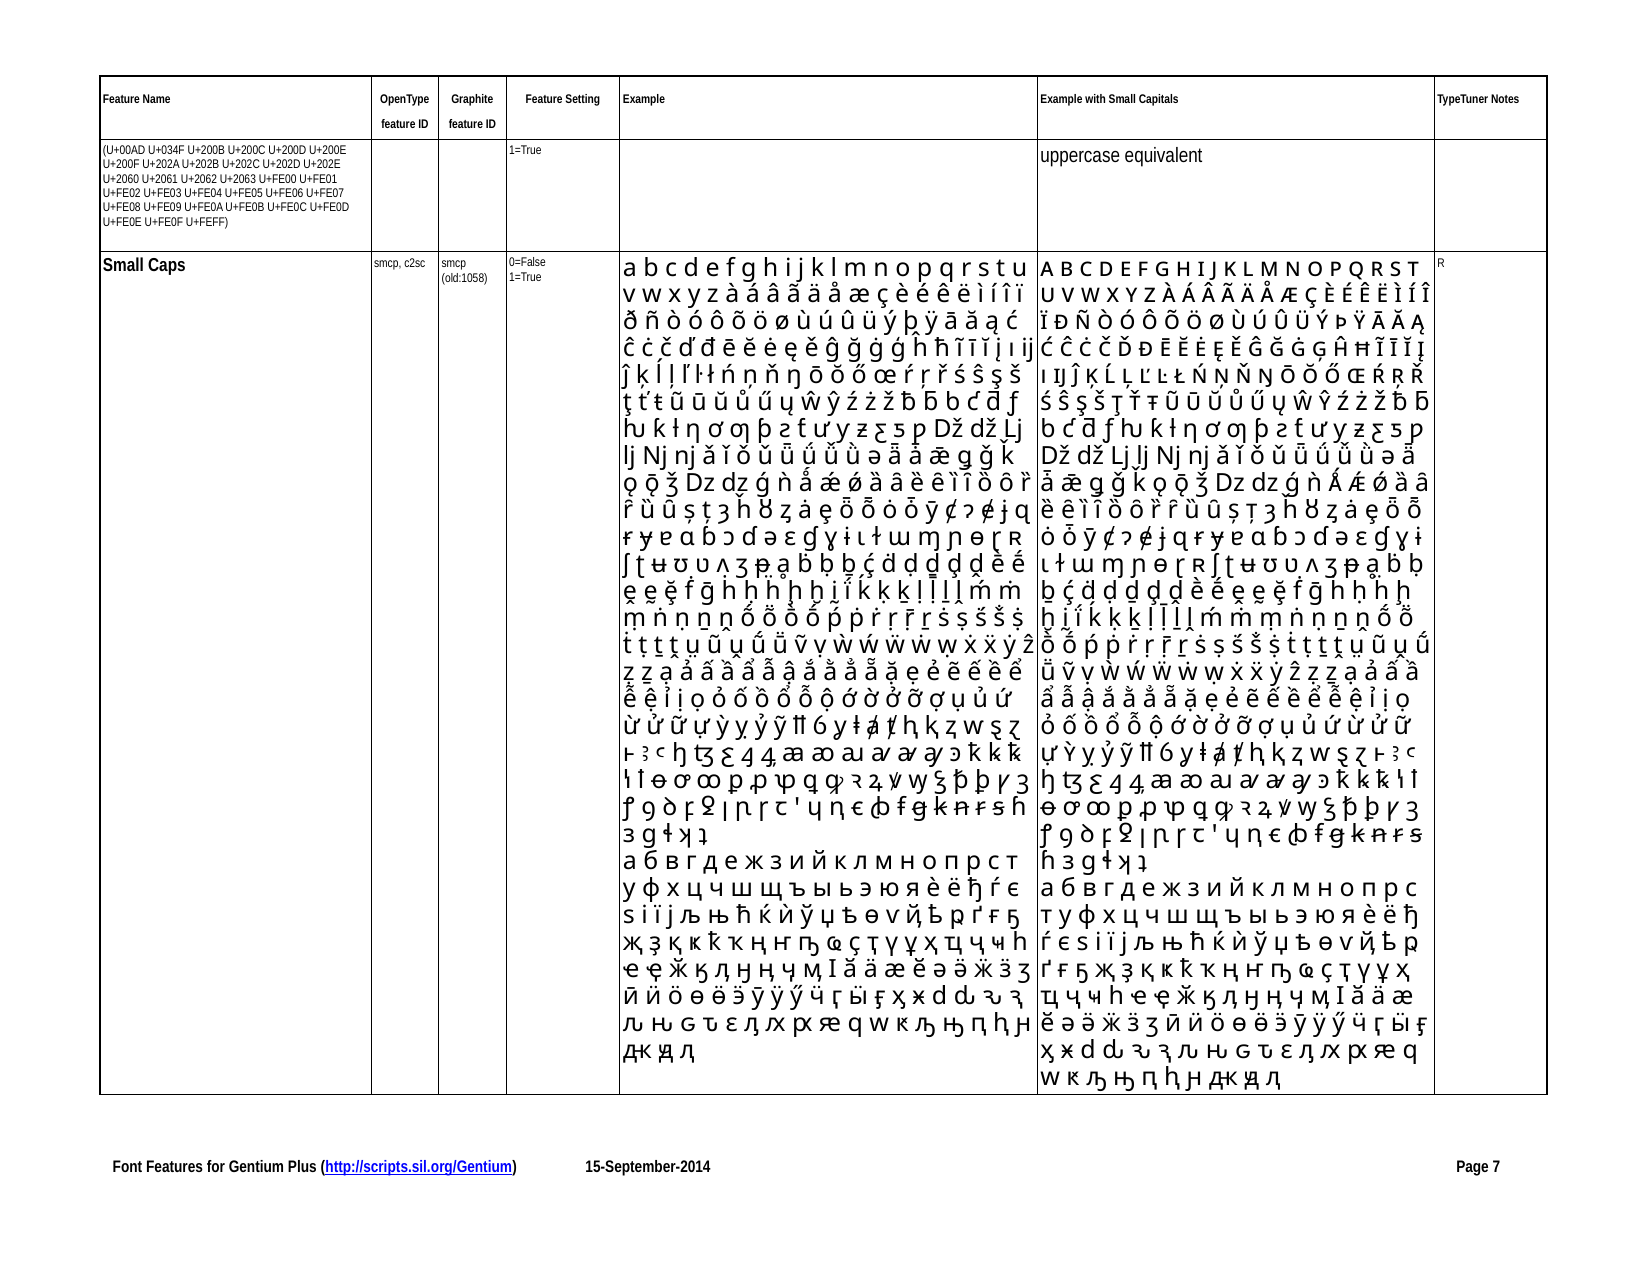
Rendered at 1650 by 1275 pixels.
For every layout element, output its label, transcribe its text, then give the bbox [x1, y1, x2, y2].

table_cell 1=True [507, 140, 619, 251]
table_cell smcp (old:1058) [439, 252, 506, 1094]
table_header OpenType feature ID [372, 77, 438, 139]
table_cell uppercase equivalent [1038, 140, 1434, 251]
table_header Feature Name [101, 77, 371, 139]
table_cell smcp, c2sc [372, 252, 438, 1094]
table_cell [439, 140, 506, 251]
table_header Example [620, 77, 1037, 139]
table_cell [372, 140, 438, 251]
table_cell a b c d e f g h i j k l m n o p q r s t u v w x y z à á â ã ä å æ ç è é ê ë ì í î ï ð ñ ò ó ô õ ö ø ù ú û ü ý þ ÿ ā ă ą ć ĉ ċ č ď đ ē ĕ ė ę ě ĝ ğ ġ ģ ĥ ħ ĩ ī ĭ į ı ĳ ĵ ķ ĺ ļ ľ ŀ ł ń ņ ň ŋ ō ŏ ő œ ŕ ŗ ř ś ŝ ş š ţ ť ŧ ũ ū ŭ ů ű ų ŵ ŷ ź ż ž ƀ ƃ ƅ ƈ ƌ ƒ ƕ ƙ ƚ ƞ ơ ƣ ƥ ƨ ƭ ư ƴ ƶ ƹ ƽ ƿ ǅ ǆ ǈ ǉ ǋ ǌ ǎ ǐ ǒ ǔ ǖ ǘ ǚ ǜ ǝ ǟ ǡ ǣ ǥ ǧ ǩ ǫ ǭ ǯ ǲ ǳ ǵ ǹ ǻ ǽ ǿ ȁ ȃ ȅ ȇ ȉ ȋ ȍ ȏ ȑ ȓ ȕ ȗ ș ț ȝ ȟ ȣ ȥ ȧ ȩ ȫ ȭ ȯ ȱ ȳ ȼ ɂ ɇ ɉ ɋ ɍ ɏ ɐ ɑ ɓ ɔ ɗ ə ɛ ɠ ɣ ɨ ɩ ɫ ɯ ɱ ɲ ɵ ɽ ʀ ʃ ʈ ʉ ʊ ʋ ʌ ʒ ᵽ ḁ ḃ ḅ ḇ ḉ ḋ ḍ ḏ ḑ ḓ ḕ ḗ ḙ ḛ ḝ ḟ ḡ ḣ ḥ ḧ ḩ ḫ ḭ ḯ ḱ ḳ ḵ ḷ ḹ ḻ ḽ ḿ ṁ ṃ ṅ ṇ ṉ ṋ ṍ ṏ ṑ ṓ ṕ ṗ ṙ ṛ ṝ ṟ ṡ ṣ ṥ ṧ ṩ ṫ ṭ ṯ ṱ ṳ ṵ ṷ ṹ ṻ ṽ ṿ ẁ ẃ ẅ ẇ ẉ ẋ ẍ ẏ ẑ ẓ ẕ ạ ả ấ ầ ẩ ẫ ậ ắ ằ ẳ ẵ ặ ẹ ẻ ẽ ế ề ể ễ ệ ỉ ị ọ ỏ ố ồ ổ ỗ ộ ớ ờ ở ỡ ợ ụ ủ ứ ừ ử ữ ự ỳ ỵ ỷ ỹ ỻ ỽ ỿ ⱡ ⱥ ⱦ ⱨ ⱪ ⱬ ⱳ ȿ ɀ ⱶ ꜣ ꜥ ꜧ ꜩ ꜫ ꜭ ꜯ ꜳ ꜵ ꜷ ꜹ ꜻ ꜽ ꜿ ꝁ ꝃ ꝅ ꝇ ꝉ ꝋ ꝍ ꝏ ꝑ ꝓ ꝕ ꝗ ꝙ ꝛ ꝝ ꝟ ꝡ ꝣ ꝥ ꝧ ꝩ ꝫ ꝭ ꝯ ꝺ ꝼ ꝿ ꞁ ꞃ ꞅ ꞇ ꞌ ɥ ꞑ ꞓ ꞗ ꞙ ꞡ ꞣ ꞥ ꞧ ꞩ ɦ ɜ ɡ ɬ ʞ ʇ а б в г д е ж з и й к л м н о п р с т у ф х ц ч ш щ ъ ы ь э ю я ѐ ё ђ ѓ є ѕ і ї ј љ њ ћ ќ ѝ ў џ ѣ ѳ ѵ ҋ ҍ ҏ ґ ғ ҕ җ ҙ қ ҝ ҟ ҡ ң ҥ ҧ ҩ ҫ ҭ ү ұ ҳ ҵ ҷ ҹ һ ҽ ҿ ӂ ӄ ӆ ӈ ӊ ӌ ӎ ӏ ӑ ӓ ӕ ӗ ә ӛ ӝ ӟ ӡ ӣ ӥ ӧ ө ӫ ӭ ӯ ӱ ӳ ӵ ӷ ӹ ӻ ӽ ӿ ԁ ԃ ԅ ԇ ԉ ԋ ԍ ԏ ԑ ԓ ԕ ԗ ԙ ԛ ԝ ԟ ԡ ԣ ԥ ԧ ԩ ԫ ԭ ԯ [1038, 252, 1434, 1094]
table_header Example with Small Capitals [1038, 77, 1434, 139]
table_header Graphite feature ID [439, 77, 506, 139]
table_cell R [1435, 252, 1546, 1094]
table_header Feature Setting [507, 77, 619, 139]
table_cell a b c d e f g h i j k l m n o p q r s t u v w x y z à á â ã ä å æ ç è é ê ë ì í î ï ð ñ ò ó ô õ ö ø ù ú û ü ý þ ÿ ā ă ą ć ĉ ċ č ď đ ē ĕ ė ę ě ĝ ğ ġ ģ ĥ ħ ĩ ī ĭ į ı ĳ ĵ ķ ĺ ļ ľ ŀ ł ń ņ ň ŋ ō ŏ ő œ ŕ ŗ ř ś ŝ ş š ţ ť ŧ ũ ū ŭ ů ű ų ŵ ŷ ź ż ž ƀ ƃ ƅ ƈ ƌ ƒ ƕ ƙ ƚ ƞ ơ ƣ ƥ ƨ ƭ ư ƴ ƶ ƹ ƽ ƿ ǅ ǆ ǈ ǉ ǋ ǌ ǎ ǐ ǒ ǔ ǖ ǘ ǚ ǜ ǝ ǟ ǡ ǣ ǥ ǧ ǩ ǫ ǭ ǯ ǲ ǳ ǵ ǹ ǻ ǽ ǿ ȁ ȃ ȅ ȇ ȉ ȋ ȍ ȏ ȑ ȓ ȕ ȗ ș ț ȝ ȟ ȣ ȥ ȧ ȩ ȫ ȭ ȯ ȱ ȳ ȼ ɂ ɇ ɉ ɋ ɍ ɏ ɐ ɑ ɓ ɔ ɗ ə ɛ ɠ ɣ ɨ ɩ ɫ ɯ ɱ ɲ ɵ ɽ ʀ ʃ ʈ ʉ ʊ ʋ ʌ ʒ ᵽ ḁ ḃ ḅ ḇ ḉ ḋ ḍ ḏ ḑ ḓ ḕ ḗ ḙ ḛ ḝ ḟ ḡ ḣ ḥ ḧ ḩ ḫ ḭ ḯ ḱ ḳ ḵ ḷ ḹ ḻ ḽ ḿ ṁ ṃ ṅ ṇ ṉ ṋ ṍ ṏ ṑ ṓ ṕ ṗ ṙ ṛ ṝ ṟ ṡ ṣ ṥ ṧ ṩ ṫ ṭ ṯ ṱ ṳ ṵ ṷ ṹ ṻ ṽ ṿ ẁ ẃ ẅ ẇ ẉ ẋ ẍ ẏ ẑ ẓ ẕ ạ ả ấ ầ ẩ ẫ ậ ắ ằ ẳ ẵ ặ ẹ ẻ ẽ ế ề ể ễ ệ ỉ ị ọ ỏ ố ồ ổ ỗ ộ ớ ờ ở ỡ ợ ụ ủ ứ ừ ử ữ ự ỳ ỵ ỷ ỹ ỻ ỽ ỿ ⱡ ⱥ ⱦ ⱨ ⱪ ⱬ ⱳ ȿ ɀ ⱶ ꜣ ꜥ ꜧ ꜩ ꜫ ꜭ ꜯ ꜳ ꜵ ꜷ ꜹ ꜻ ꜽ ꜿ ꝁ ꝃ ꝅ ꝇ ꝉ ꝋ ꝍ ꝏ ꝑ ꝓ ꝕ ꝗ ꝙ ꝛ ꝝ ꝟ ꝡ ꝣ ꝥ ꝧ ꝩ ꝫ ꝭ ꝯ ꝺ ꝼ ꝿ ꞁ ꞃ ꞅ ꞇ ꞌ ɥ ꞑ ꞓ ꞗ ꞙ ꞡ ꞣ ꞥ ꞧ ꞩ ɦ ɜ ɡ ɬ ʞ ʇ а б в г д е ж з и й к л м н о п р с т у ф х ц ч ш щ ъ ы ь э ю я ѐ ё ђ ѓ є ѕ і ї ј љ њ ћ ќ ѝ ў џ ѣ ѳ ѵ ҋ ҍ ҏ ґ ғ ҕ җ ҙ қ ҝ ҟ ҡ ң ҥ ҧ ҩ ҫ ҭ ү ұ ҳ ҵ ҷ ҹ һ ҽ ҿ ӂ ӄ ӆ ӈ ӊ ӌ ӎ ӏ ӑ ӓ ӕ ӗ ә ӛ ӝ ӟ ӡ ӣ ӥ ӧ ө ӫ ӭ ӯ ӱ ӳ ӵ ӷ ӹ ӻ ӽ ӿ ԁ ԃ ԅ ԇ ԉ ԋ ԍ ԏ ԑ ԓ ԕ ԗ ԙ ԛ ԝ ԟ ԡ ԣ ԥ ԧ ԩ ԫ ԭ ԯ [620, 252, 1037, 1094]
table_cell (U+00AD U+034F U+200B U+200C U+200D U+200E U+200F U+202A U+202B U+202C U+202D U+202E U+2060 U+2061 U+2062 U+2063 U+FE00 U+FE01 U+FE02 U+FE03 U+FE04 U+FE05 U+FE06 U+FE07 U+FE08 U+FE09 U+FE0A U+FE0B U+FE0C U+FE0D U+FE0E U+FE0F U+FEFF) [101, 140, 371, 251]
table_cell 0=False 1=True [507, 252, 619, 1094]
table_cell [1435, 140, 1546, 251]
table_cell Small Caps [101, 252, 371, 1094]
table_cell ­ ͏ ​ ‌ ‍ ‎ ‏ ‪ ‫ ‬ ‭ ‮ ⁠ ⁡ ⁢ ⁣ ︀ ︁ ︂ ︃ ︄ ︅ ︆ ︇ ︈ ︉ ︊ ︋ ︌ ︍ ︎ ️ ﻿ [620, 140, 1037, 251]
table_header TypeTuner Notes [1435, 77, 1546, 139]
